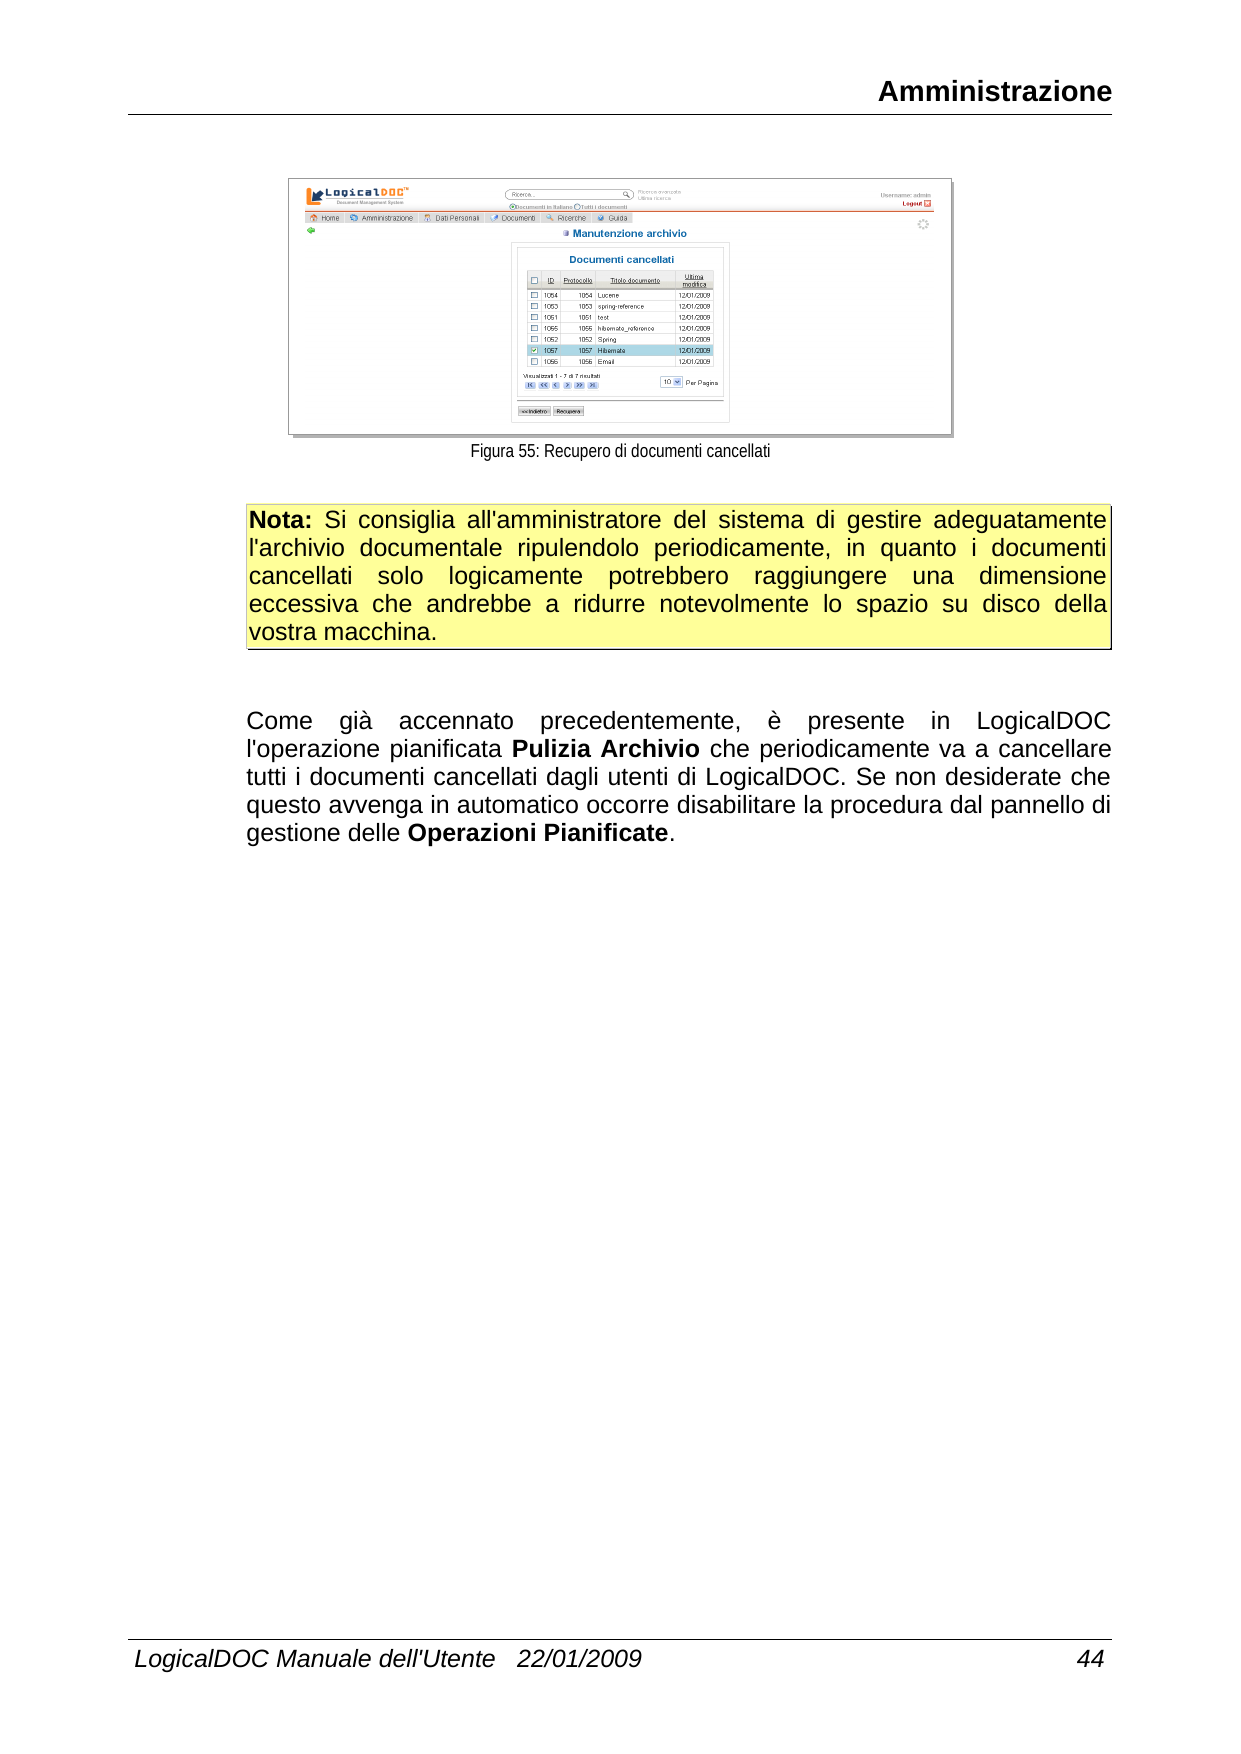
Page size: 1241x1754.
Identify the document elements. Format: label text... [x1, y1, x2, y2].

text Come già accennato precedentemente, è presente in LogicalDOC l'operazione pianificata Pulizia Archivio che periodicamente va a cancellare tutti i documenti cancellati dagli utenti di LogicalDOC. Se non desiderate che questo avvenga in automatico occorre disabilitare la procedura dal pannello di gestione delle Operazioni Pianificate. [246, 707, 1112, 847]
picture [305, 186, 934, 425]
text Figura 55: Recupero di documenti cancellati [288, 435, 952, 461]
text Nota: Si consiglia all'amministratore del sistema di gestire adeguatamente l'archivio documentale ripulendolo periodicamente, in quanto i documenti cancellati solo logicamente potrebbero raggiungere una dimensione eccessiva che andrebbe a ridurre notevolmente lo spazio su disco della vostra macchina. [247, 505, 1110, 647]
